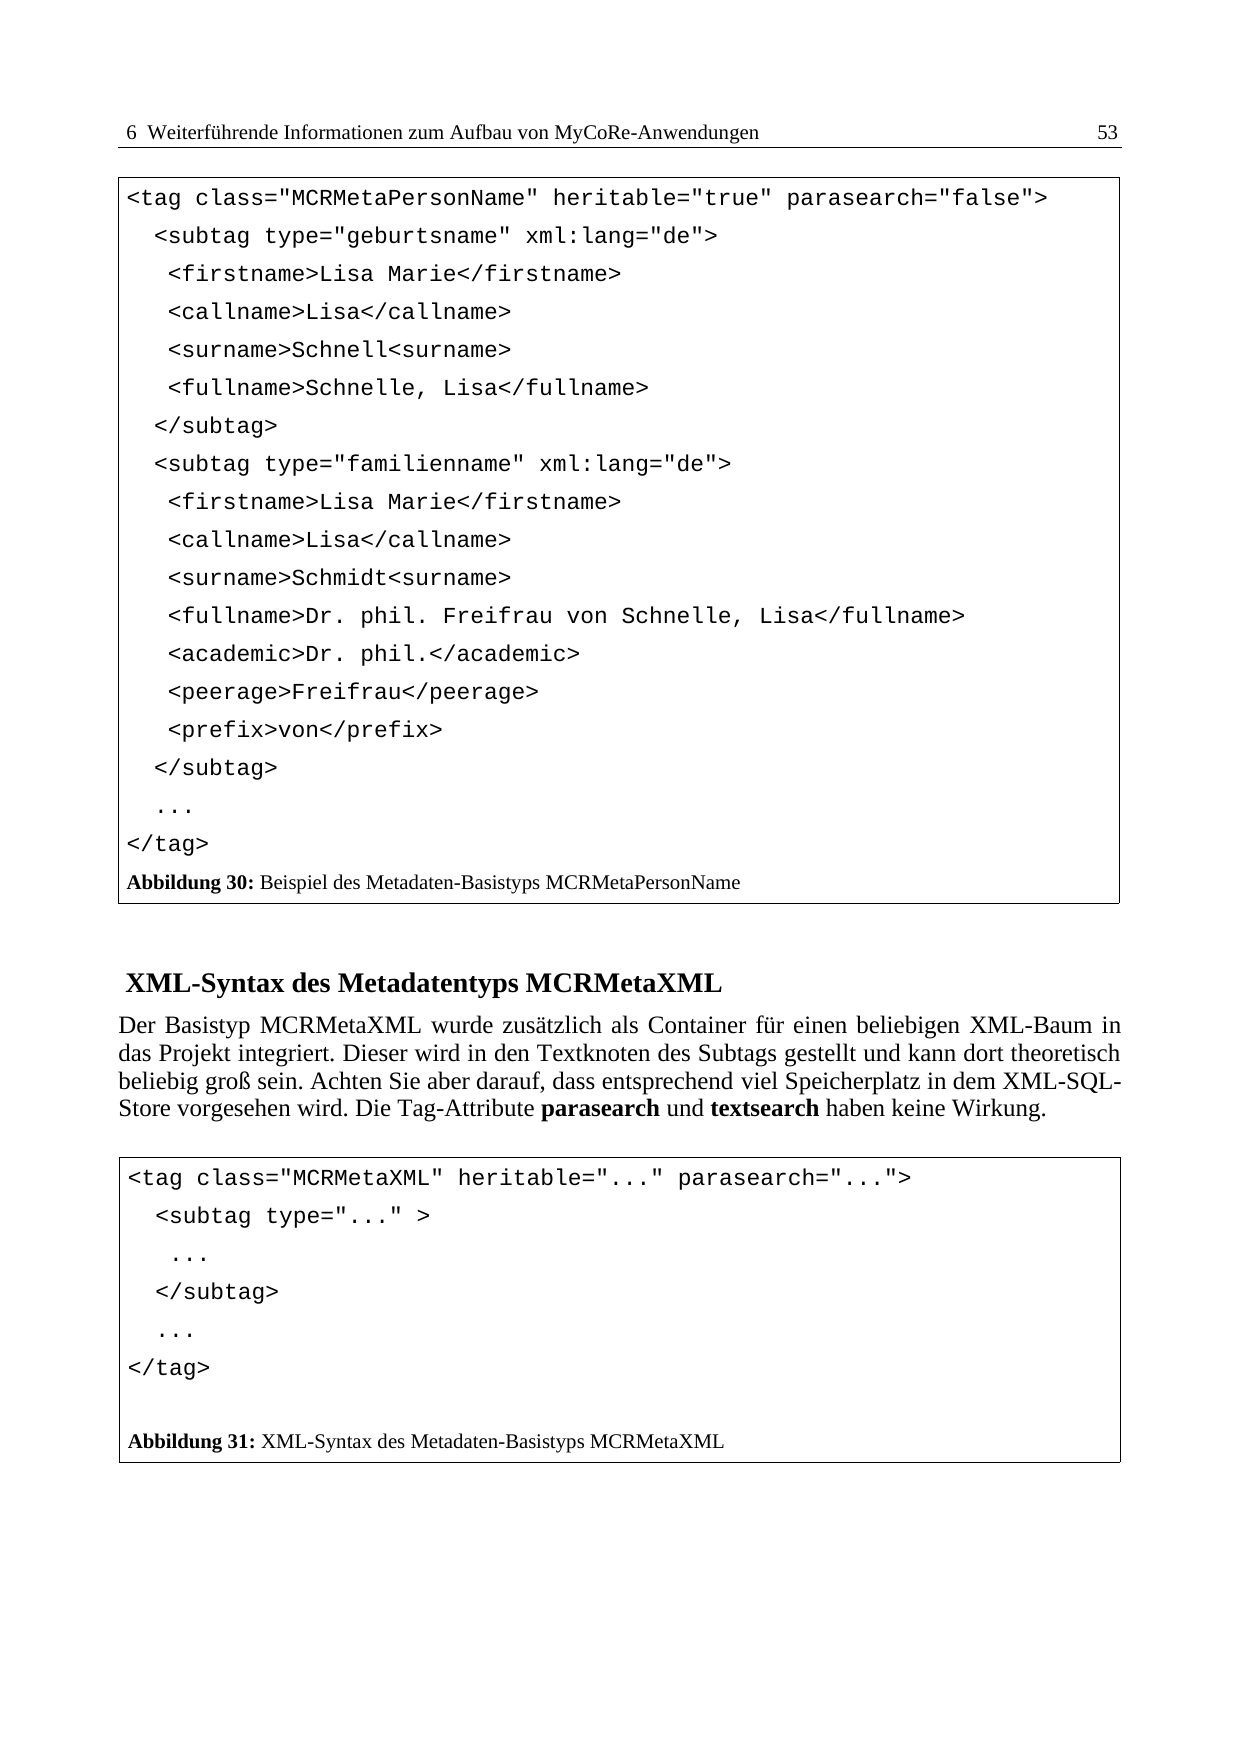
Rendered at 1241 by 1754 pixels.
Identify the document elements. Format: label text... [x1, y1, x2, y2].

text <firstname>Lisa Marie</firstname> [126, 490, 1110, 516]
text ... [128, 1318, 1111, 1344]
text <subtag type="..." > [128, 1204, 1111, 1230]
text <tag class="MCRMetaPersonName" heritable="true" parasearch="false"> [126, 186, 1110, 212]
text </tag> [126, 832, 1110, 859]
text <surname>Schmidt<surname> [126, 566, 1110, 592]
text <academic>Dr. phil.</academic> [126, 642, 1110, 668]
text <callname>Lisa</callname> [126, 300, 1110, 326]
text <surname>Schnell<surname> [126, 338, 1110, 364]
text ... [128, 1242, 1111, 1268]
text </subtag> [126, 756, 1110, 783]
text <prefix>von</prefix> [126, 718, 1110, 744]
text <subtag type="geburtsname" xml:lang="de"> [126, 224, 1110, 250]
text Der Basistyp MCRMetaXML wurde zusätzlich als Container für einen beliebigen XML-Baum in das Projekt integriert. Dieser wird in den Textknoten des Subtags gestellt und kann dort theoretisch beliebig groß sein. Achten Sie aber darauf, dass entsprechend viel Speicherplatz in dem XML-SQL-Store vorgesehen wird. Die Tag-Attribute parasearch und textsearch haben keine Wirkung. [118, 1011, 1122, 1122]
text </subtag> [128, 1280, 1111, 1306]
text Abbildung 31: XML-Syntax des Metadaten-Basistyps MCRMetaXML [128, 1430, 1111, 1453]
text <peerage>Freifrau</peerage> [126, 680, 1110, 707]
text <callname>Lisa</callname> [126, 528, 1110, 554]
text <firstname>Lisa Marie</firstname> [126, 262, 1110, 288]
text </tag> [128, 1356, 1111, 1382]
text ... [126, 794, 1110, 821]
text </subtag> [126, 414, 1110, 440]
text Abbildung 30: Beispiel des Metadaten-Basistyps MCRMetaPersonName [126, 871, 1110, 894]
subtitle XML-Syntax des Metadatentyps MCRMetaXML [118, 968, 1122, 999]
text <fullname>Schnelle, Lisa</fullname> [126, 376, 1110, 402]
text <subtag type="familienname" xml:lang="de"> [126, 452, 1110, 478]
text <fullname>Dr. phil. Freifrau von Schnelle, Lisa</fullname> [126, 604, 1110, 631]
text <tag class="MCRMetaXML" heritable="..." parasearch="..."> [128, 1166, 1111, 1192]
